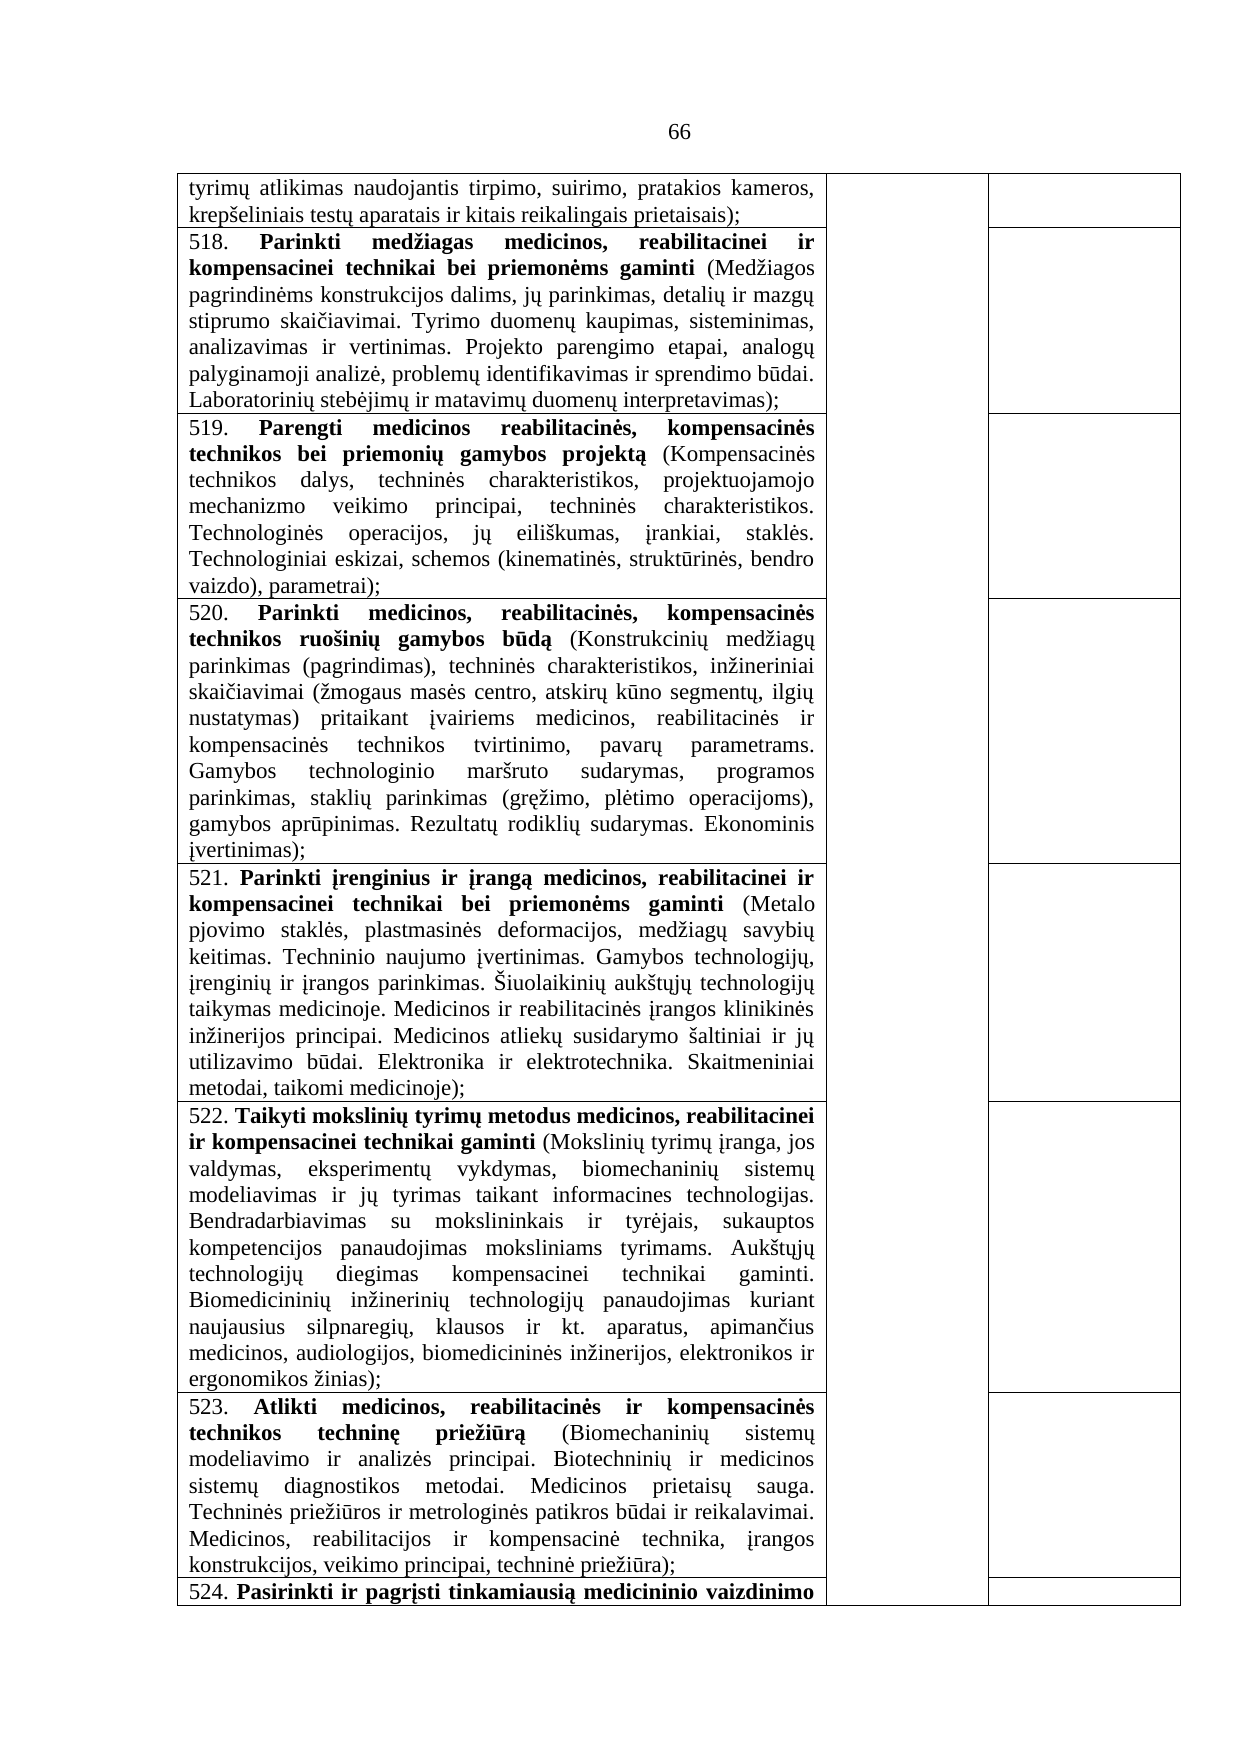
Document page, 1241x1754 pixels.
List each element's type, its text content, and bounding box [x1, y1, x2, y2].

table_cell [989, 1393, 1180, 1577]
table_cell tyrimų atlikimas naudojantis tirpimo, suirimo, pratakios kameros, krepšeliniais testų aparatais ir kitais reikalingais prietaisais); [178, 174, 826, 227]
table_cell 523. Atlikti medicinos, reabilitacinės ir kompensacinės technikos techninę priežiūrą (Biomechaninių sistemų modeliavimo ir analizės principai. Biotechninių ir medicinos sistemų diagnostikos metodai. Medicinos prietaisų sauga. Techninės priežiūros ir metrologinės patikros būdai ir reikalavimai. Medicinos, reabilitacijos ir kompensacinė technika, įrangos konstrukcijos, veikimo principai, techninė priežiūra); [178, 1393, 826, 1577]
table_cell [989, 1102, 1180, 1392]
table_cell 524. Pasirinkti ir pagrįsti tinkamiausią medicininio vaizdinimo [178, 1578, 826, 1605]
table_cell 518. Parinkti medžiagas medicinos, reabilitacinei ir kompensacinei technikai bei priemonėms gaminti (Medžiagos pagrindinėms konstrukcijos dalims, jų parinkimas, detalių ir mazgų stiprumo skaičiavimai. Tyrimo duomenų kaupimas, sisteminimas, analizavimas ir vertinimas. Projekto parengimo etapai, analogų palyginamoji analizė, problemų identifikavimas ir sprendimo būdai. Laboratorinių stebėjimų ir matavimų duomenų interpretavimas); [178, 228, 826, 412]
table_cell [989, 174, 1180, 227]
table_cell [989, 1578, 1180, 1605]
table_cell 520. Parinkti medicinos, reabilitacinės, kompensacinės technikos ruošinių gamybos būdą (Konstrukcinių medžiagų parinkimas (pagrindimas), techninės charakteristikos, inžineriniai skaičiavimai (žmogaus masės centro, atskirų kūno segmentų, ilgių nustatymas) pritaikant įvairiems medicinos, reabilitacinės ir kompensacinės technikos tvirtinimo, pavarų parametrams. Gamybos technologinio maršruto sudarymas, programos parinkimas, staklių parinkimas (gręžimo, plėtimo operacijoms), gamybos aprūpinimas. Rezultatų rodiklių sudarymas. Ekonominis įvertinimas); [178, 599, 826, 863]
table_cell 522. Taikyti mokslinių tyrimų metodus medicinos, reabilitacinei ir kompensacinei technikai gaminti (Mokslinių tyrimų įranga, jos valdymas, eksperimentų vykdymas, biomechaninių sistemų modeliavimas ir jų tyrimas taikant informacines technologijas. Bendradarbiavimas su mokslininkais ir tyrėjais, sukauptos kompetencijos panaudojimas moksliniams tyrimams. Aukštųjų technologijų diegimas kompensacinei technikai gaminti. Biomedicininių inžinerinių technologijų panaudojimas kuriant naujausius silpnaregių, klausos ir kt. aparatus, apimančius medicinos, audiologijos, biomedicininės inžinerijos, elektronikos ir ergonomikos žinias); [178, 1102, 826, 1392]
table_cell [989, 864, 1180, 1101]
table_cell [989, 228, 1180, 412]
table_cell [989, 414, 1180, 598]
table_cell 521. Parinkti įrenginius ir įrangą medicinos, reabilitacinei ir kompensacinei technikai bei priemonėms gaminti (Metalo pjovimo staklės, plastmasinės deformacijos, medžiagų savybių keitimas. Techninio naujumo įvertinimas. Gamybos technologijų, įrenginių ir įrangos parinkimas. Šiuolaikinių aukštųjų technologijų taikymas medicinoje. Medicinos ir reabilitacinės įrangos klinikinės inžinerijos principai. Medicinos atliekų susidarymo šaltiniai ir jų utilizavimo būdai. Elektronika ir elektrotechnika. Skaitmeniniai metodai, taikomi medicinoje); [178, 864, 826, 1101]
table_cell [989, 599, 1180, 863]
table_cell [827, 174, 988, 1605]
table_cell 519. Parengti medicinos reabilitacinės, kompensacinės technikos bei priemonių gamybos projektą (Kompensacinės technikos dalys, techninės charakteristikos, projektuojamojo mechanizmo veikimo principai, techninės charakteristikos. Technologinės operacijos, jų eiliškumas, įrankiai, staklės. Technologiniai eskizai, schemos (kinematinės, struktūrinės, bendro vaizdo), parametrai); [178, 414, 826, 598]
